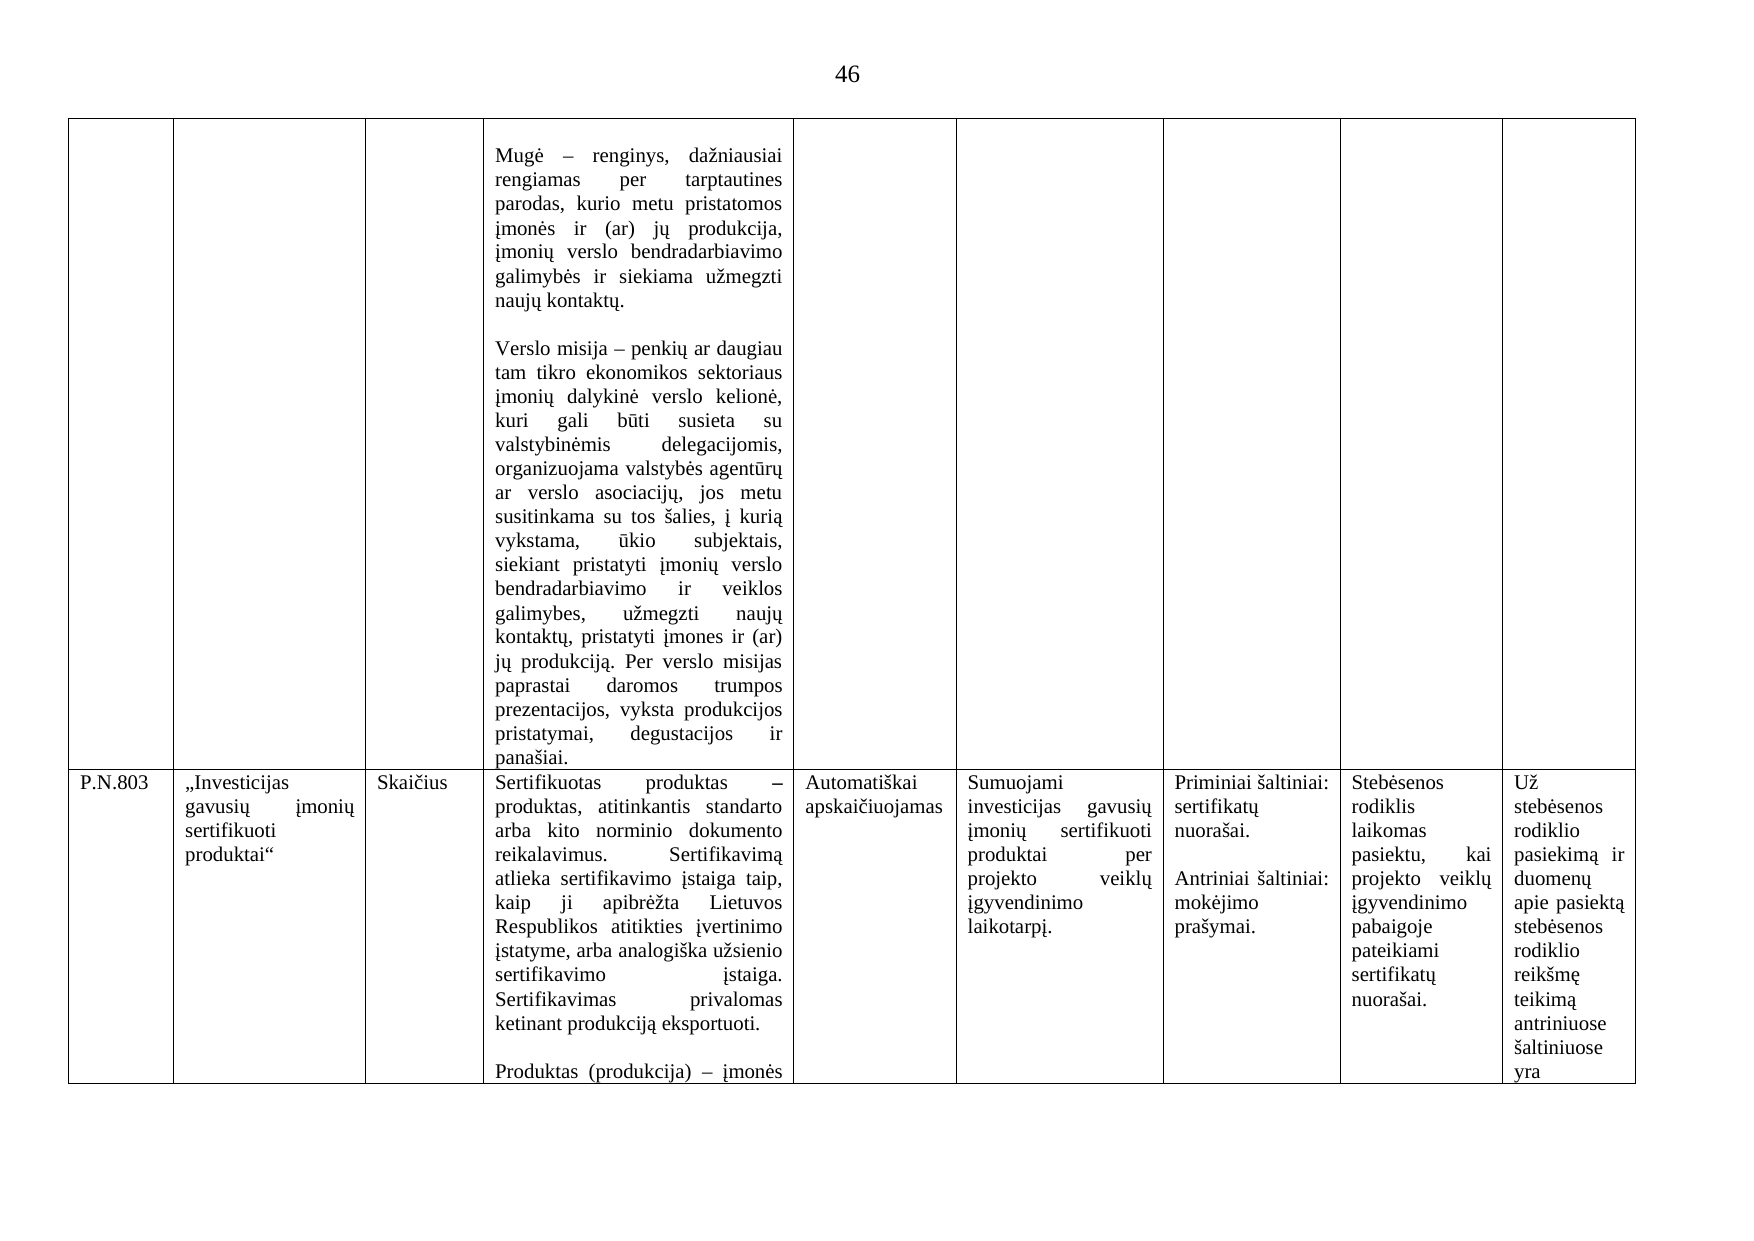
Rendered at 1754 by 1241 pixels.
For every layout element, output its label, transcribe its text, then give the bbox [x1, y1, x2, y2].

table_cell Mugė – renginys, dažniausiai rengiamas per tarptautines parodas, kurio metu pristatomos įmonės ir (ar) jų produkcija, įmonių verslo bendradarbiavimo galimybės ir siekiama užmegzti naujų kontaktų. Verslo misija – penkių ar daugiau tam tikro ekonomikos sektoriaus įmonių dalykinė verslo kelionė, kuri gali būti susieta su valstybinėmis delegacijomis, organizuojama valstybės agentūrų ar verslo asociacijų, jos metu susitinkama su tos šalies, į kurią vykstama, ūkio subjektais, siekiant pristatyti įmonių verslo bendradarbiavimo ir veiklos galimybes, užmegzti naujų kontaktų, pristatyti įmones ir (ar) jų produkciją. Per verslo misijas paprastai daromos trumpos prezentacijos, vyksta produkcijos pristatymai, degustacijos ir panašiai. [484, 119, 793, 769]
table_cell Stebėsenos rodiklis laikomas pasiektu, kai projekto veiklų įgyvendinimo pabaigoje pateikiami sertifikatų nuorašai. [1341, 770, 1502, 1083]
table_cell [174, 119, 365, 769]
table_cell [1341, 119, 1502, 769]
table_cell [957, 119, 1163, 769]
table_cell „Investicijas gavusių įmonių sertifikuoti produktai“ [174, 770, 365, 1083]
table_cell Automatiškai apskaičiuojamas [794, 770, 956, 1083]
table_cell P.N.803 [69, 770, 173, 1083]
table_cell [366, 119, 483, 769]
table_cell [794, 119, 956, 769]
table_cell [69, 119, 173, 769]
table_cell [1164, 119, 1340, 769]
table_cell Sumuojami investicijas gavusių įmonių sertifikuoti produktai per projekto veiklų įgyvendinimo laikotarpį. [957, 770, 1163, 1083]
table_cell Sertifikuotas produktas – produktas, atitinkantis standarto arba kito norminio dokumento reikalavimus. Sertifikavimą atlieka sertifikavimo įstaiga taip, kaip ji apibrėžta Lietuvos Respublikos atitikties įvertinimo įstatyme, arba analogiška užsienio sertifikavimo įstaiga. Sertifikavimas privalomas ketinant produkciją eksportuoti. Produktas (produkcija) – įmonės [484, 770, 793, 1083]
table_cell Priminiai šaltiniai: sertifikatų nuorašai. Antriniai šaltiniai: mokėjimo prašymai. [1164, 770, 1340, 1083]
table_cell [1503, 119, 1635, 769]
table_cell Skaičius [366, 770, 483, 1083]
table_cell Už stebėsenos rodiklio pasiekimą ir duomenų apie pasiektą stebėsenos rodiklio reikšmę teikimą antriniuose šaltiniuose yra [1503, 770, 1635, 1083]
